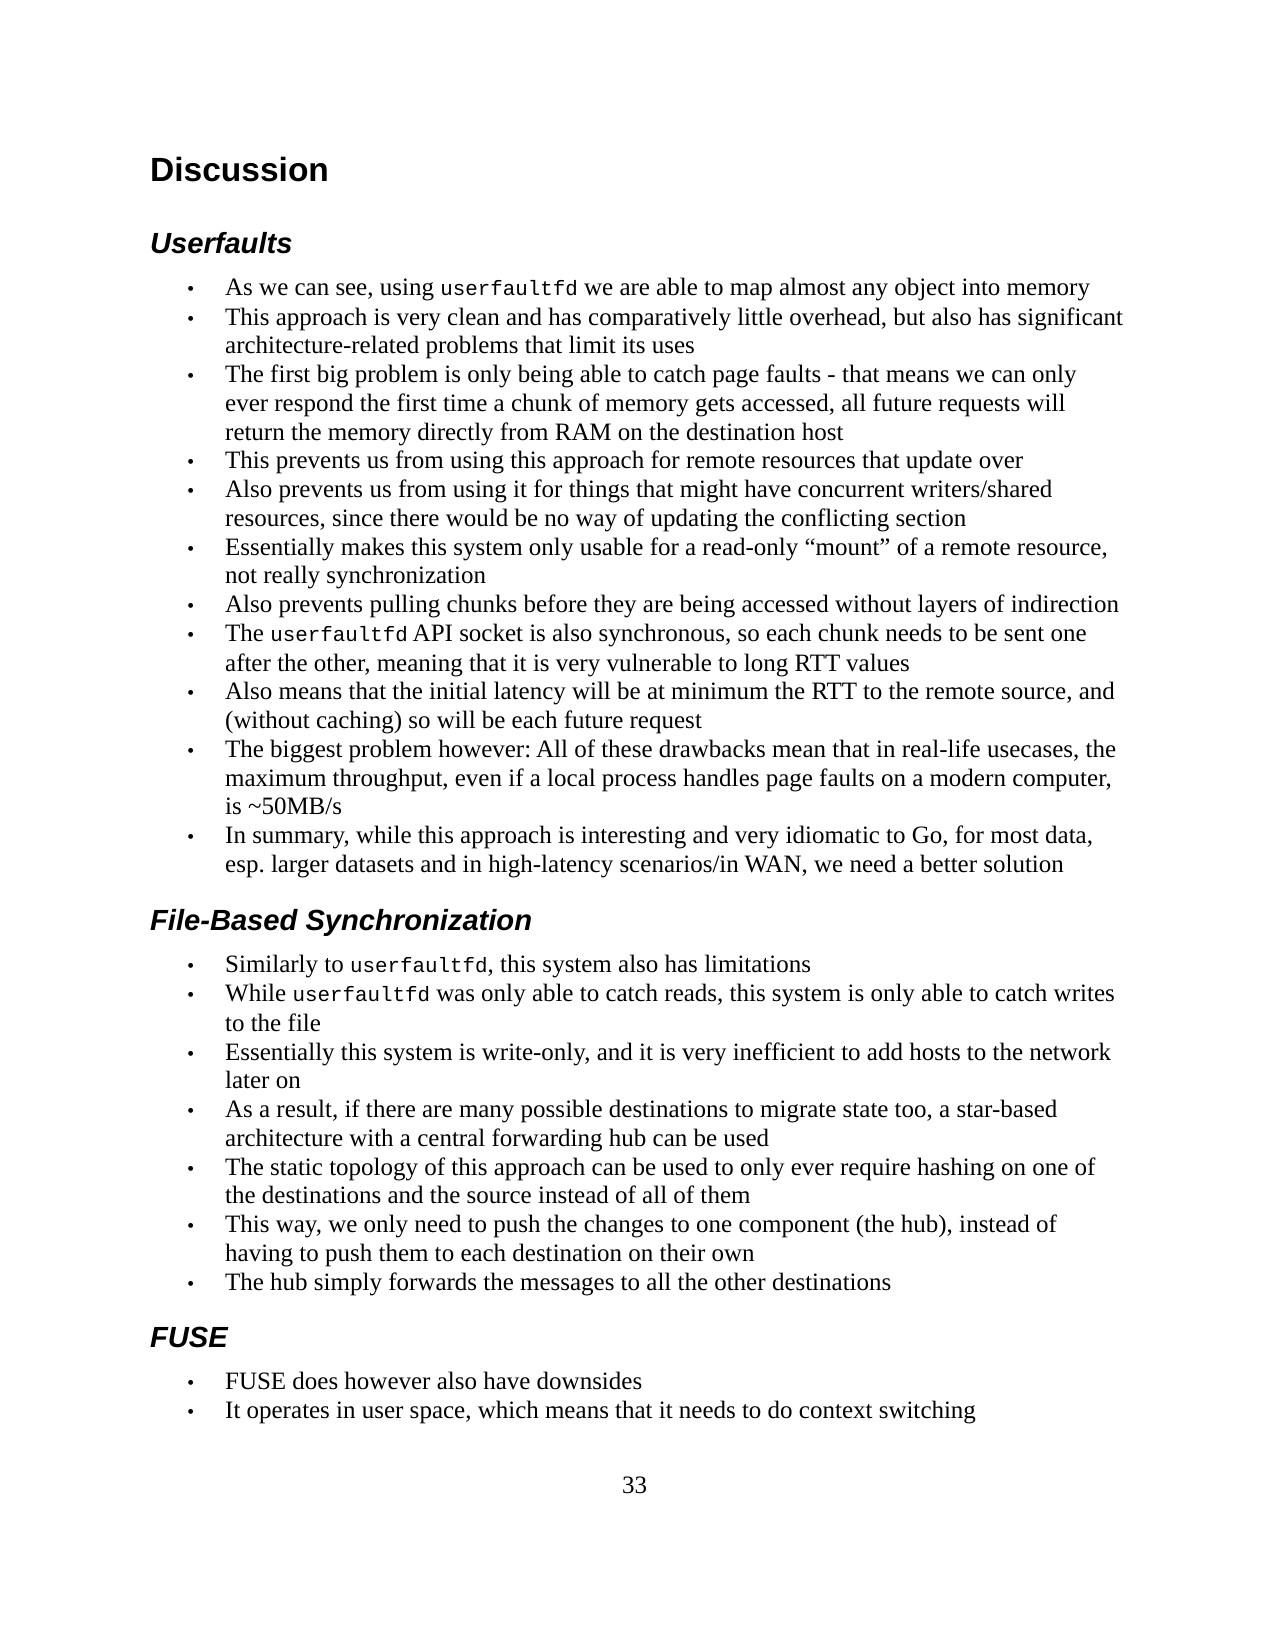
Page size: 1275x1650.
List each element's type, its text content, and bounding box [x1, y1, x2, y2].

list This prevents us from using this approach for remote resources that update over [187, 446, 1125, 474]
subtitle Discussion [150, 150, 1125, 189]
subtitle File-Based Synchronization [150, 903, 1125, 936]
list Essentially makes this system only usable for a read-only “mount” of a remote resource, not really synchronization [187, 532, 1125, 589]
list It operates in user space, which means that it needs to do context switching [187, 1395, 1125, 1424]
list As a result, if there are many possible destinations to migrate state too, a star-based architecture with a central forwarding hub can be used [187, 1094, 1125, 1152]
list The userfaultfd API socket is also synchronous, so each chunk needs to be sent one after the other, meaning that it is very vulnerable to long RTT values [187, 618, 1125, 676]
list This way, we only need to push the changes to one component (the hub), instead of having to push them to each destination on their own [187, 1209, 1125, 1267]
list While userfaultfd was only able to catch reads, this system is only able to catch writes to the file [187, 978, 1125, 1037]
list In summary, while this approach is interesting and very idiomatic to Go, for most data, esp. larger datasets and in high-latency scenarios/in WAN, we need a better solution [187, 820, 1125, 878]
list Similarly to userfaultfd, this system also has limitations [187, 949, 1125, 978]
list The static topology of this approach can be used to only ever require hashing on one of the destinations and the source instead of all of them [187, 1152, 1125, 1209]
list The biggest problem however: All of these drawbacks mean that in real-life usecases, the maximum throughput, even if a local process handles page faults on a modern computer, is ~50MB/s [187, 734, 1125, 820]
list As we can see, using userfaultfd we are able to map almost any object into memory [187, 272, 1125, 302]
list Essentially this system is write-only, and it is very inefficient to add hosts to the network later on [187, 1037, 1125, 1094]
list This approach is very clean and has comparatively little overhead, but also has significant architecture-related problems that limit its uses [187, 302, 1125, 359]
subtitle Userfaults [150, 226, 1125, 260]
list FUSE does however also have downsides [187, 1366, 1125, 1395]
list The hub simply forwards the messages to all the other destinations [187, 1267, 1125, 1295]
subtitle FUSE [150, 1320, 1125, 1354]
list Also prevents us from using it for things that might have concurrent writers/shared resources, since there would be no way of updating the conflicting section [187, 474, 1125, 532]
list Also prevents pulling chunks before they are being accessed without layers of indirection [187, 589, 1125, 618]
list Also means that the initial latency will be at minimum the RTT to the remote source, and (without caching) so will be each future request [187, 676, 1125, 734]
list The first big problem is only being able to catch page faults - that means we can only ever respond the first time a chunk of memory gets accessed, all future requests will return the memory directly from RAM on the destination host [187, 359, 1125, 446]
